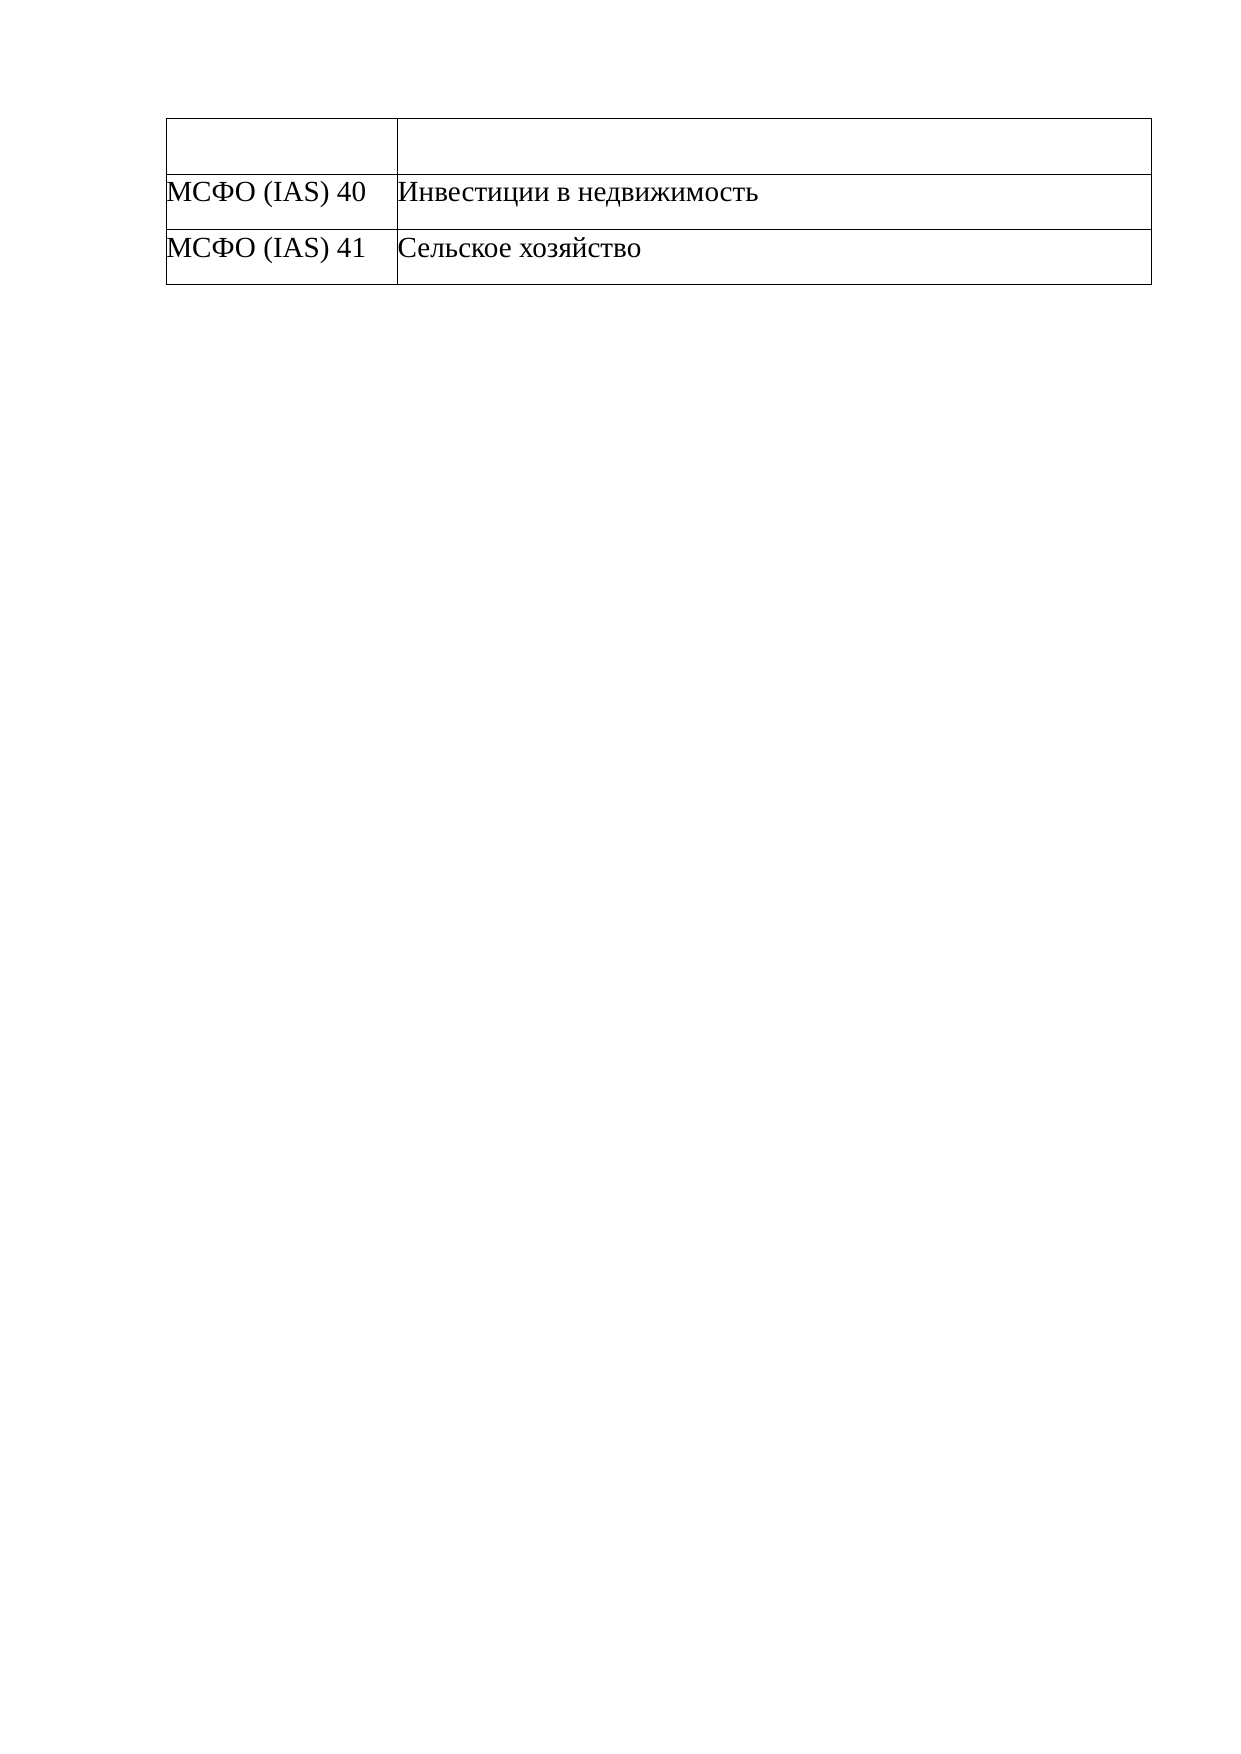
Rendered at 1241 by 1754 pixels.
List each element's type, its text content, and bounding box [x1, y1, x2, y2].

table_cell МСФО (IAS) 41 [167, 230, 397, 284]
table_cell МСФО (IAS) 40 [167, 175, 397, 229]
table_cell Инвестиции в недвижимость [398, 175, 1151, 229]
table_cell Сельское хозяйство [398, 230, 1151, 284]
table_cell [398, 119, 1151, 173]
table_cell [167, 119, 397, 173]
